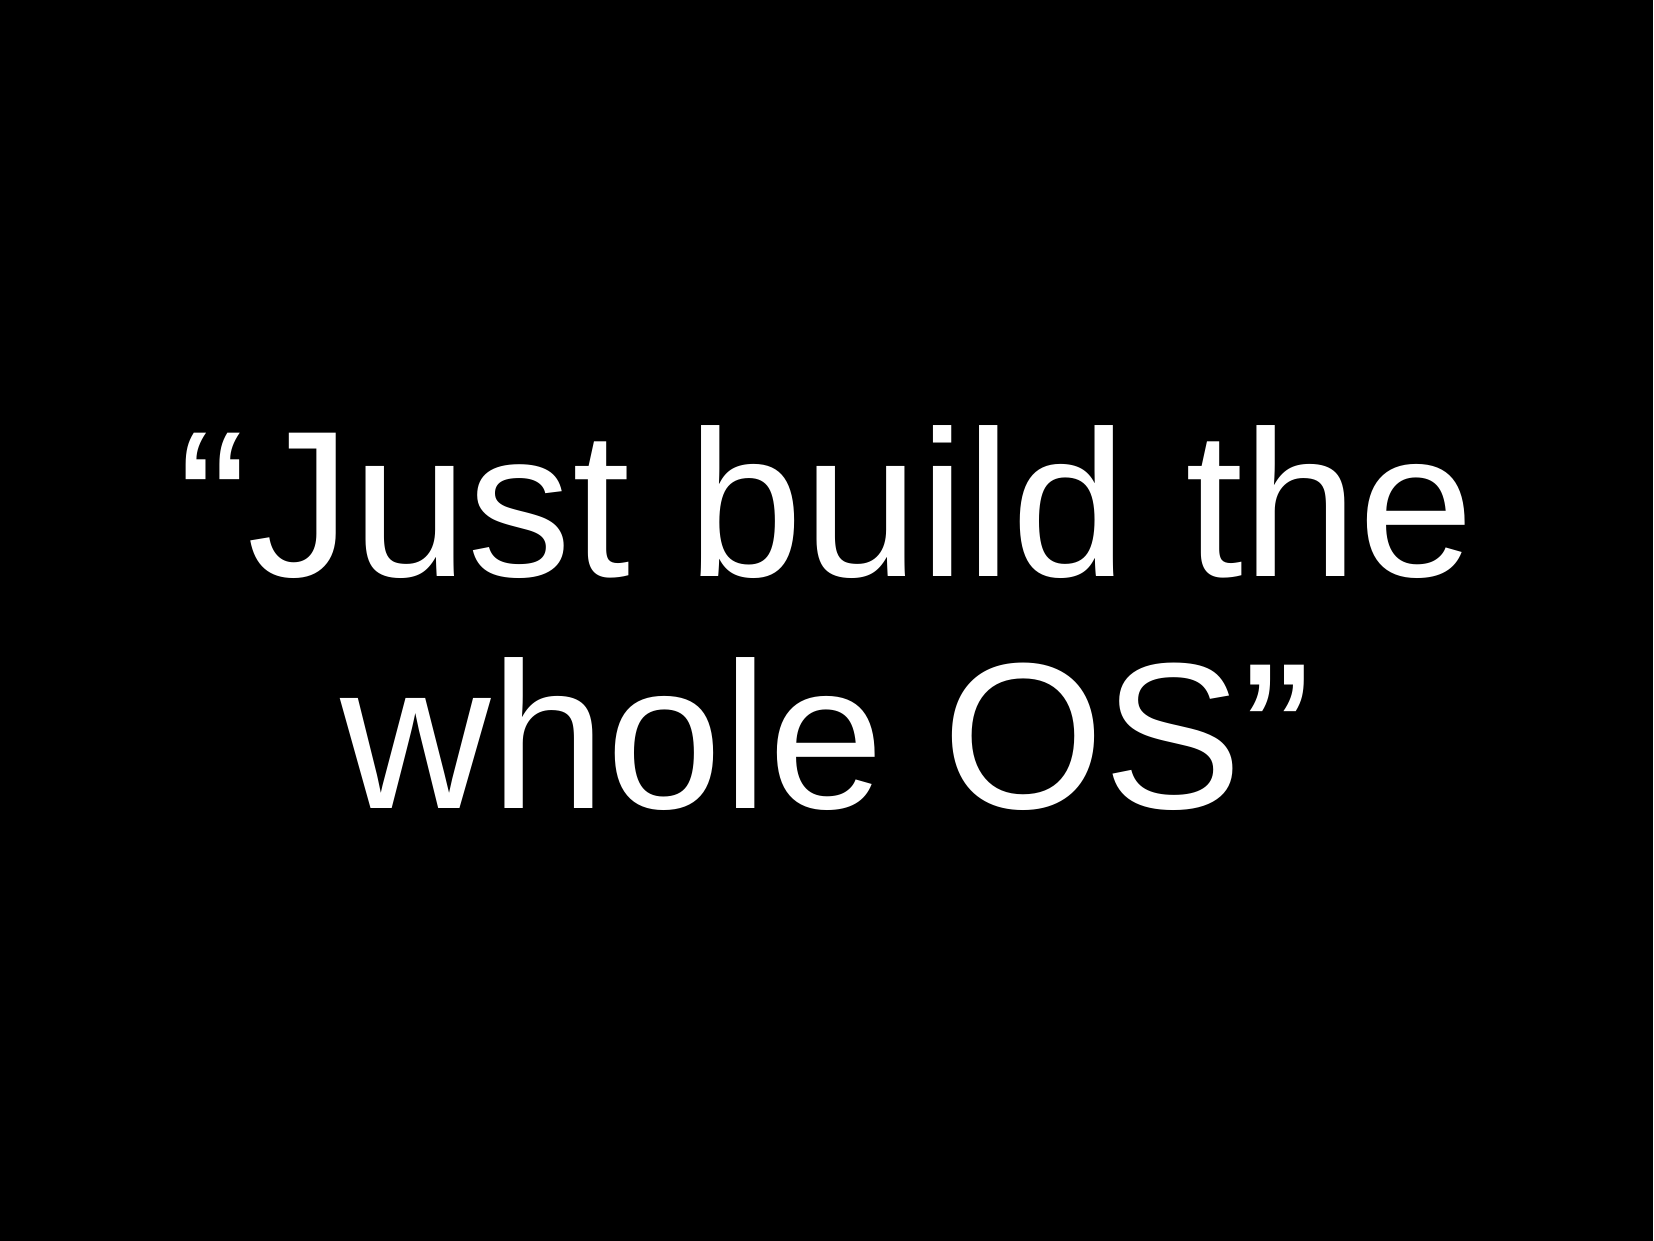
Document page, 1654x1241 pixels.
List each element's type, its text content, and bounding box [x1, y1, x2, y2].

title “Just build the whole OS” [82, 101, 1571, 1140]
